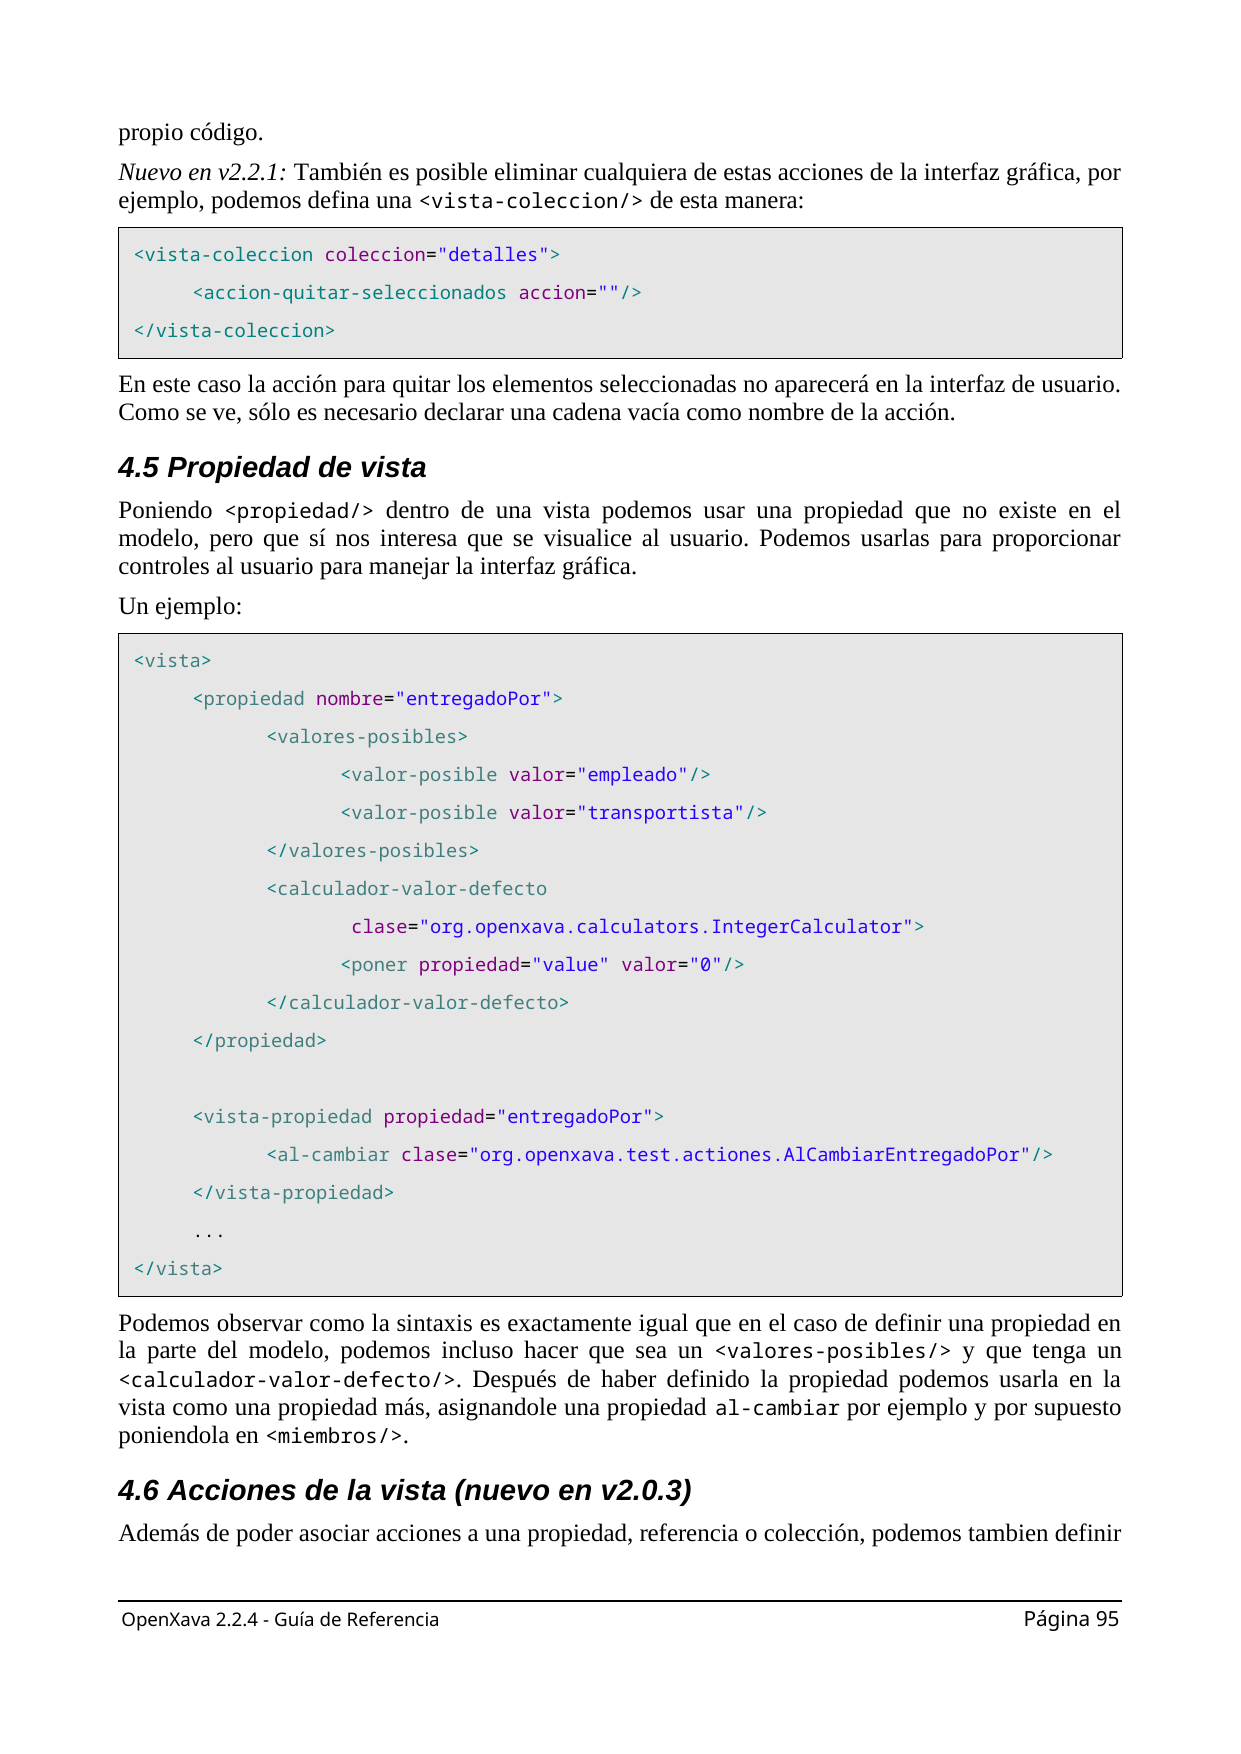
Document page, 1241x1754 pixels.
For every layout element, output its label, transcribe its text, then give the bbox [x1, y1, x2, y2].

text </calculador-valor-defecto> [119, 975, 1122, 1013]
text propio código. [118, 118, 1122, 146]
text </vista-coleccion> [119, 303, 1122, 358]
text clase="org.openxava.calculators.IntegerCalculator"> [119, 899, 1122, 937]
text <valores-posibles> [119, 709, 1122, 747]
text Además de poder asociar acciones a una propiedad, referencia o colección, podemos tambien definir [118, 1519, 1122, 1547]
text <propiedad nombre="entregadoPor"> [119, 671, 1122, 709]
text Un ejemplo: [118, 592, 1122, 620]
text </vista-propiedad> [119, 1165, 1122, 1203]
text <vista-coleccion coleccion="detalles"> [119, 228, 1122, 265]
text </propiedad> [119, 1013, 1122, 1051]
text <valor-posible valor="transportista"/> [119, 785, 1122, 823]
text Nuevo en v2.2.1: También es posible eliminar cualquiera de estas acciones de la interfaz gráfica, por ejemplo, podemos defina una <vista-coleccion/> de esta manera: [118, 158, 1122, 214]
text ... [119, 1203, 1122, 1241]
subtitle Propiedad de vista [118, 451, 1122, 484]
text <accion-quitar-seleccionados accion=""/> [119, 265, 1122, 303]
text </valores-posibles> [119, 823, 1122, 861]
text Podemos observar como la sintaxis es exactamente igual que en el caso de definir una propiedad en la parte del modelo, podemos incluso hacer que sea un <valores-posibles/> y que tenga un <calculador-valor-defecto/>. Después de haber definido la propiedad podemos usarla en la vista como una propiedad más, asignandole una propiedad al-cambiar por ejemplo y por supuesto poniendola en <miembros/>. [118, 1309, 1122, 1449]
subtitle Acciones de la vista (nuevo en v2.0.3) [118, 1474, 1122, 1507]
text </vista> [119, 1241, 1122, 1296]
text <al-cambiar clase="org.openxava.test.actiones.AlCambiarEntregadoPor"/> [119, 1127, 1122, 1165]
text <vista> [119, 634, 1122, 671]
text Poniendo <propiedad/> dentro de una vista podemos usar una propiedad que no existe en el modelo, pero que sí nos interesa que se visualice al usuario. Podemos usarlas para proporcionar controles al usuario para manejar la interfaz gráfica. [118, 496, 1122, 580]
text <valor-posible valor="empleado"/> [119, 747, 1122, 785]
text <poner propiedad="value" valor="0"/> [119, 937, 1122, 975]
text <vista-propiedad propiedad="entregadoPor"> [119, 1089, 1122, 1127]
text En este caso la acción para quitar los elementos seleccionadas no aparecerá en la interfaz de usuario. Como se ve, sólo es necesario declarar una cadena vacía como nombre de la acción. [118, 371, 1122, 426]
text <calculador-valor-defecto [119, 861, 1122, 899]
